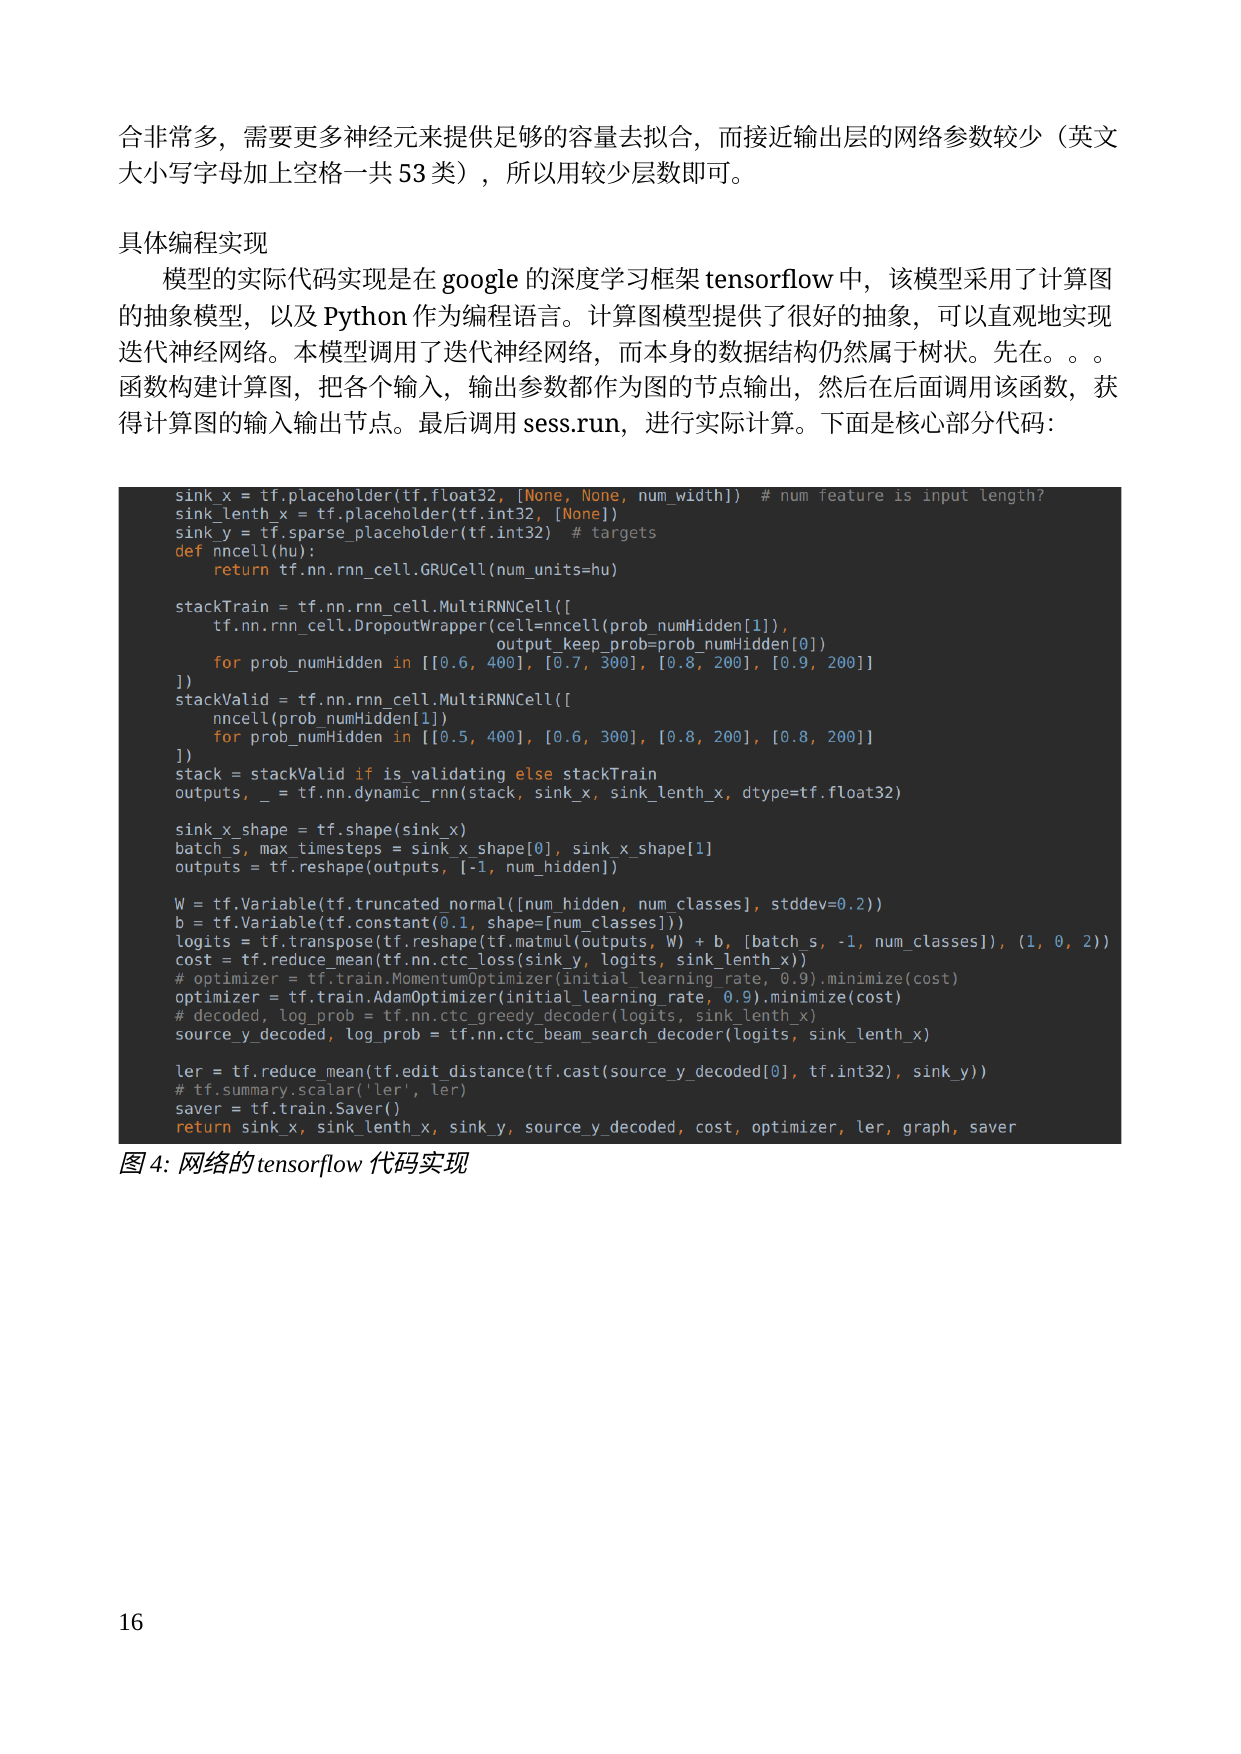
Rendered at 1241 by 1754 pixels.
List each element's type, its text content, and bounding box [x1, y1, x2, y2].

picture [118, 487, 1122, 1144]
text 图 4: 网络的tensorflow代码实现 [118, 1144, 1122, 1180]
text 模型的实际代码实现是在google 的深度学习框架tensorflow中，该模型采用了计算图的抽象模型，以及Python作为编程语言。计算图模型提供了很好的抽象，可以直观地实现迭代神经网络。本模型调用了迭代神经网络，而本身的数据结构仍然属于树状。先在。。。函数构建计算图，把各个输入，输出参数都作为图的节点输出，然后在后面调用该函数，获得计算图的输入输出节点。最后调用sess.run，进行实际计算。下面是核心部分代码： [118, 260, 1122, 440]
text 具体编程实现 [118, 224, 1122, 260]
text 合非常多，需要更多神经元来提供足够的容量去拟合，而接近输出层的网络参数较少（英文大小写字母加上空格一共53类），所以用较少层数即可。 [118, 118, 1122, 190]
